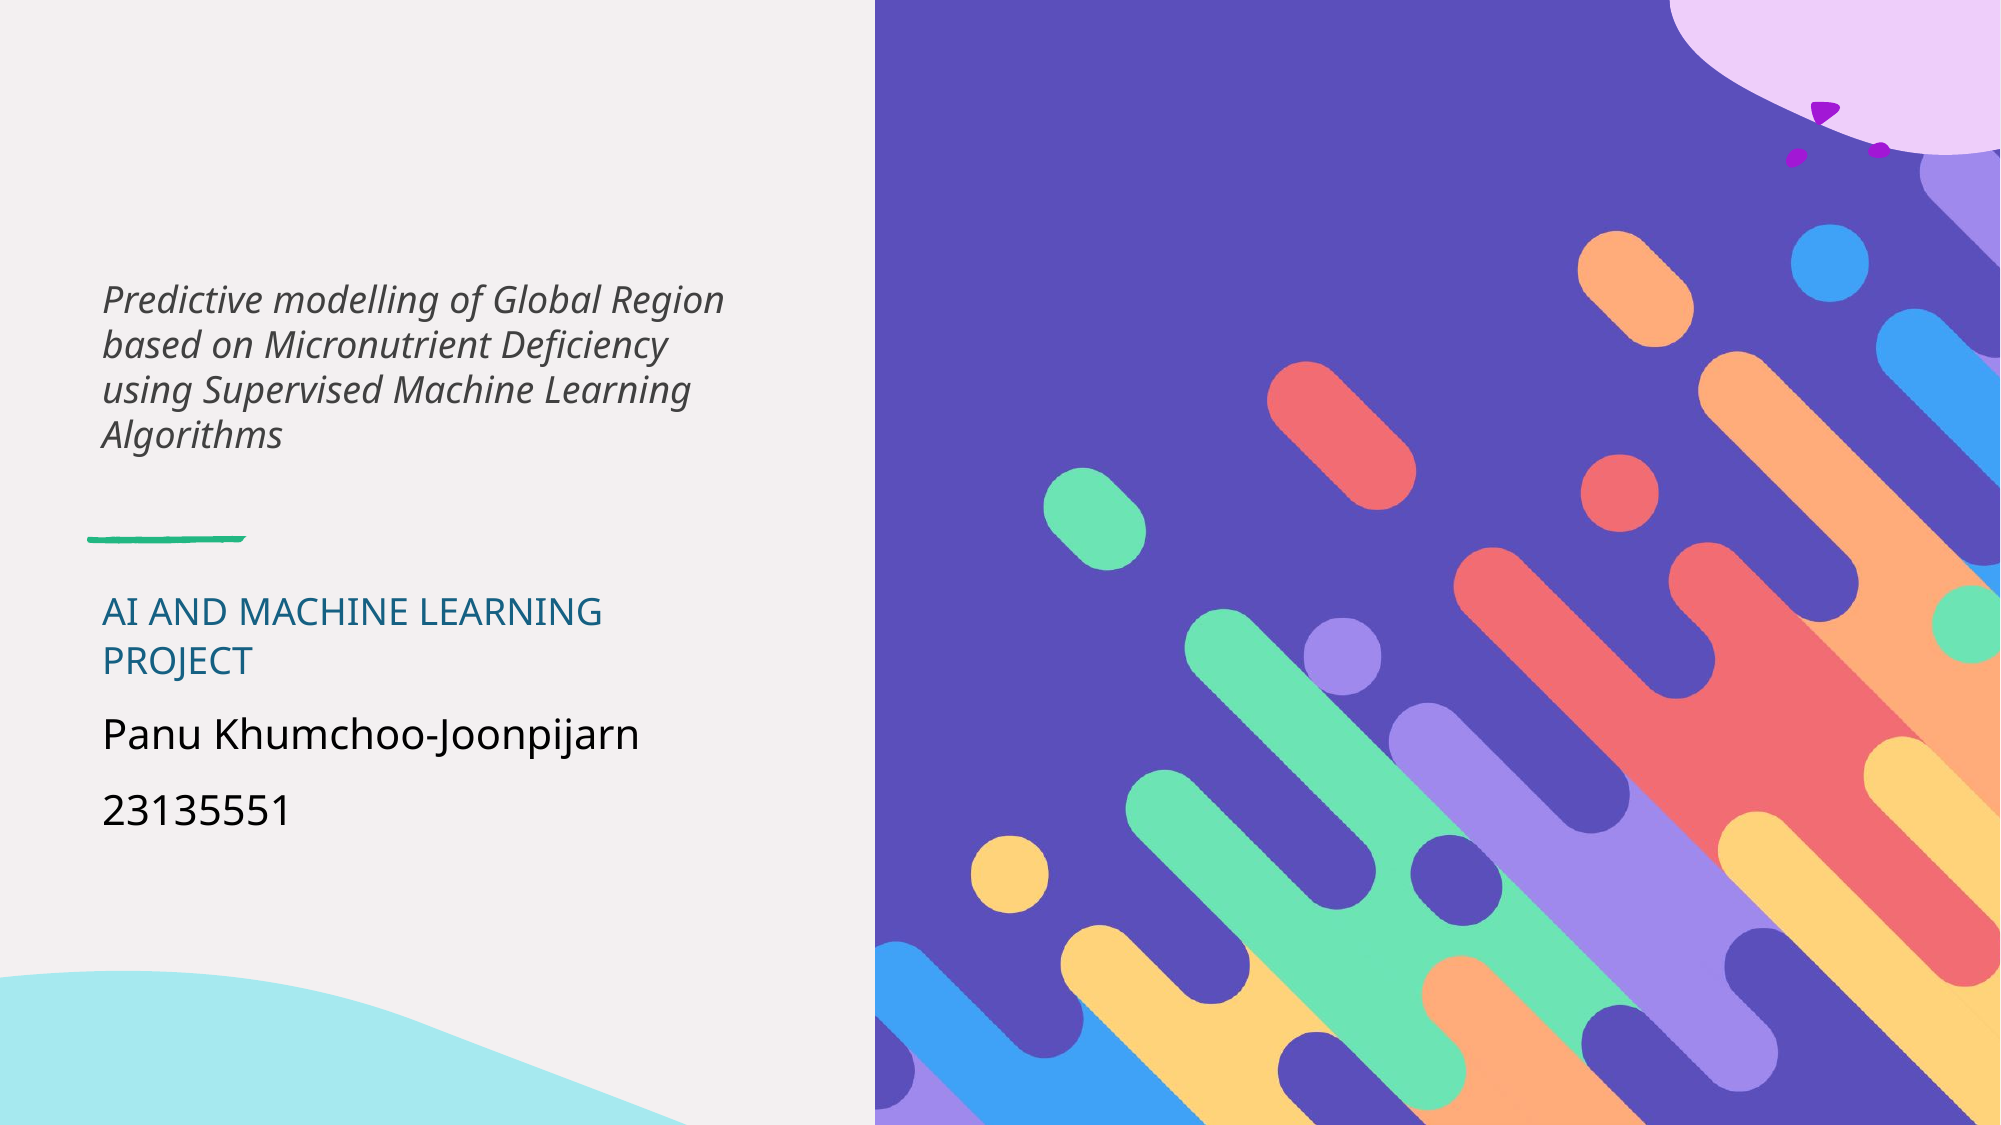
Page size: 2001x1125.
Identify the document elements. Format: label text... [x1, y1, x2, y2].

title Predictive modelling of Global Region based on Micronutrient Deficiency using Supervised Machine Learning Algorithms [86, 145, 762, 509]
text_box [1785, 148, 1808, 168]
picture [875, 0, 2000, 1125]
text_box [1669, 0, 2000, 158]
subtitle AI and Machine Learning Project Panu Khumchoo-Joonpijarn 23135551 [86, 575, 762, 940]
text_box [0, 0, 875, 1125]
